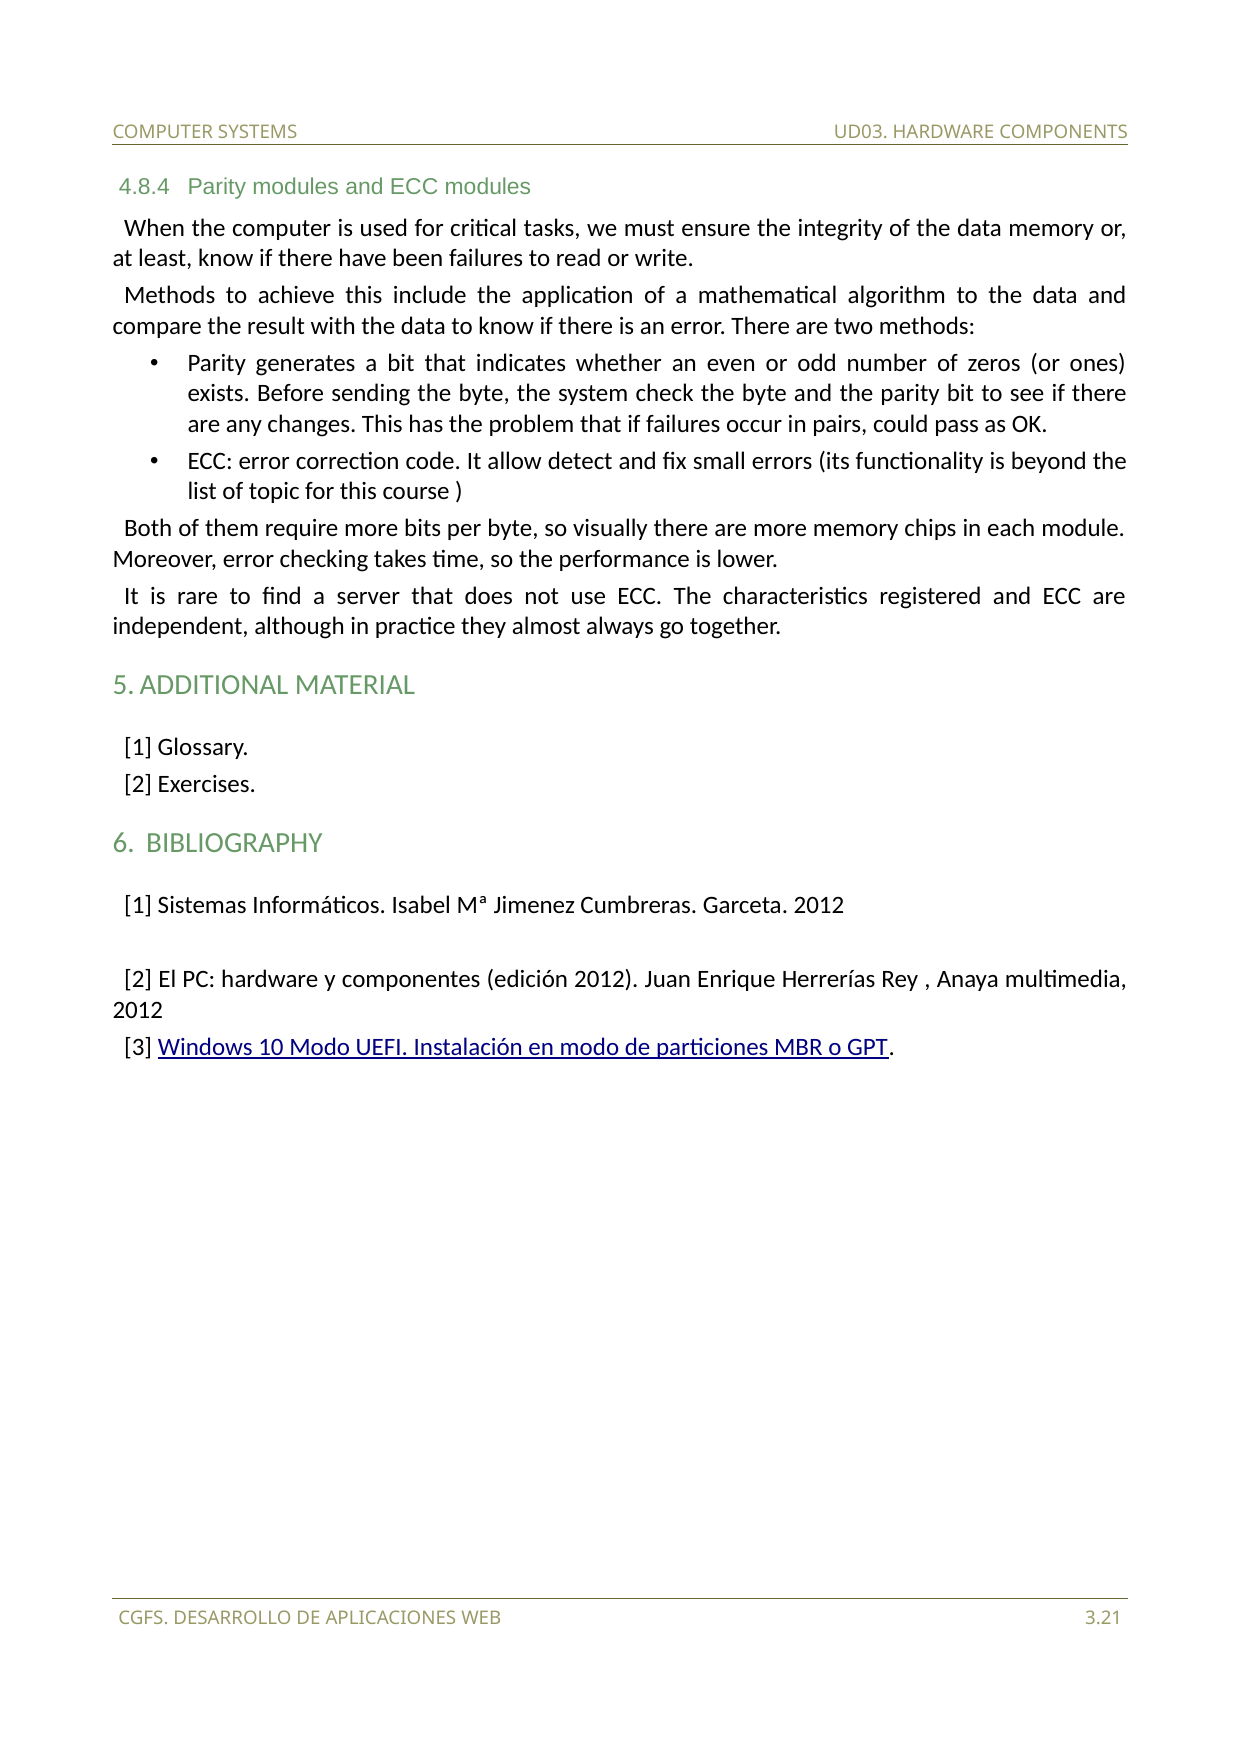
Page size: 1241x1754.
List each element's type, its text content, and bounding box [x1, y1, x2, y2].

text When the computer is used for critical tasks, we must ensure the integrity of the data memory or, at least, know if there have been failures to read or write. [112, 212, 1128, 273]
subtitle Additional material [112, 666, 1128, 701]
text Both of them require more bits per byte, so visually there are more memory chips in each module. Moreover, error checking takes time, so the performance is lower. [112, 512, 1128, 573]
list ECC: error correction code. It allow detect and fix small errors (its functionality is beyond the list of topic for this course ) [150, 445, 1128, 506]
text [1] Glossary. [112, 732, 1128, 762]
subtitle Bibliography [112, 824, 1128, 859]
text [3] Windows 10 Modo UEFI. Instalación en modo de particiones MBR o GPT. [112, 1031, 1128, 1062]
text [2] Exercises. [112, 768, 1128, 799]
text [2] El PC: hardware y componentes (edición 2012). Juan Enrique Herrerías Rey , Anaya multimedia, 2012 [112, 963, 1128, 1024]
text Methods to achieve this include the application of a mathematical algorithm to the data and compare the result with the data to know if there is an error. There are two methods: [112, 279, 1128, 341]
text It is rare to find a server that does not use ECC. The characteristics registered and ECC are independent, although in practice they almost always go together. [112, 580, 1128, 641]
subtitle Parity modules and ECC modules [112, 173, 1128, 199]
text [1] Sistemas Informáticos. Isabel Mª Jimenez Cumbreras. Garceta. 2012 [112, 889, 1128, 920]
list Parity generates a bit that indicates whether an even or odd number of zeros (or ones) exists. Before sending the byte, the system check the byte and the parity bit to see if there are any changes. This has the problem that if failures occur in pairs, could pass as OK. [150, 347, 1128, 438]
